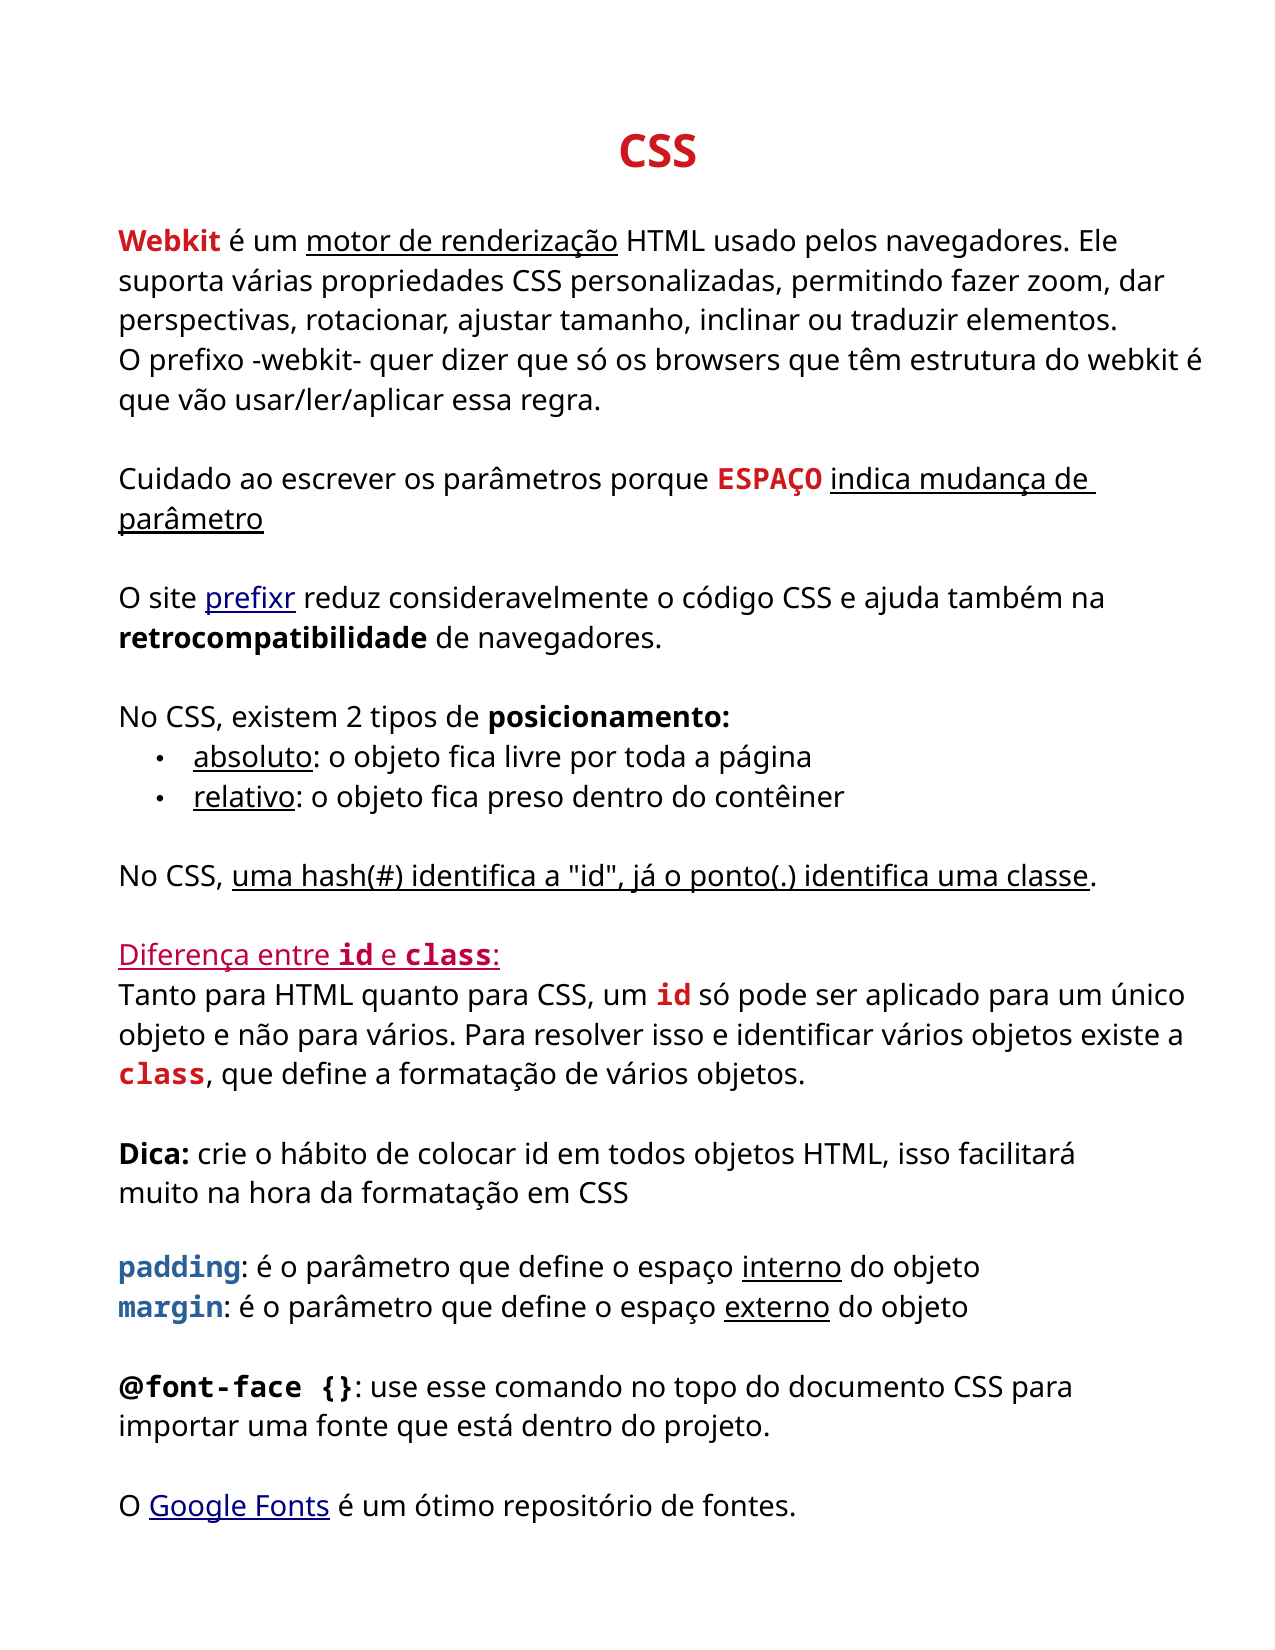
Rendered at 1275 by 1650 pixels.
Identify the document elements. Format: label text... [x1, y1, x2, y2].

list relativo: o objeto fica preso dentro do contêiner [156, 776, 1157, 816]
text Dica: crie o hábito de colocar id em todos objetos HTML, isso facilitará muito na hora da formatação em CSS [118, 1133, 1157, 1247]
list absoluto: o objeto fica livre por toda a página [156, 736, 1157, 776]
text Diferença entre id e class: Tanto para HTML quanto para CSS, um id só pode ser aplicado para um único objeto e não para vários. Para resolver isso e identificar vários objetos existe a class, que define a formatação de vários objetos. [118, 934, 1198, 1093]
text padding: é o parâmetro que define o espaço interno do objeto margin: é o parâmetro que define o espaço externo do objeto @font-face {}: use esse comando no topo do documento CSS para importar uma fonte que está dentro do projeto. O Google Fonts é um ótimo repositório de fontes. [118, 1247, 1198, 1524]
text Cuidado ao escrever os parâmetros porque ESPAÇO indica mudança de parâmetro [118, 458, 1222, 538]
text O site prefixr reduz consideravelmente o código CSS e ajuda também na retrocompatibilidade de navegadores. No CSS, existem 2 tipos de posicionamento: [118, 577, 1216, 736]
text Webkit é um motor de renderização HTML usado pelos navegadores. Ele suporta várias propriedades CSS personalizadas, permitindo fazer zoom, dar perspectivas, rotacionar, ajustar tamanho, inclinar ou traduzir elementos. O prefixo -webkit- quer dizer que só os browsers que têm estrutura do webkit é que vão usar/ler/aplicar essa regra. [118, 220, 1222, 419]
text CSS [118, 118, 1198, 220]
text No CSS, uma hash(#) identifica a "id", já o ponto(.) identifica uma classe. [118, 855, 1157, 895]
